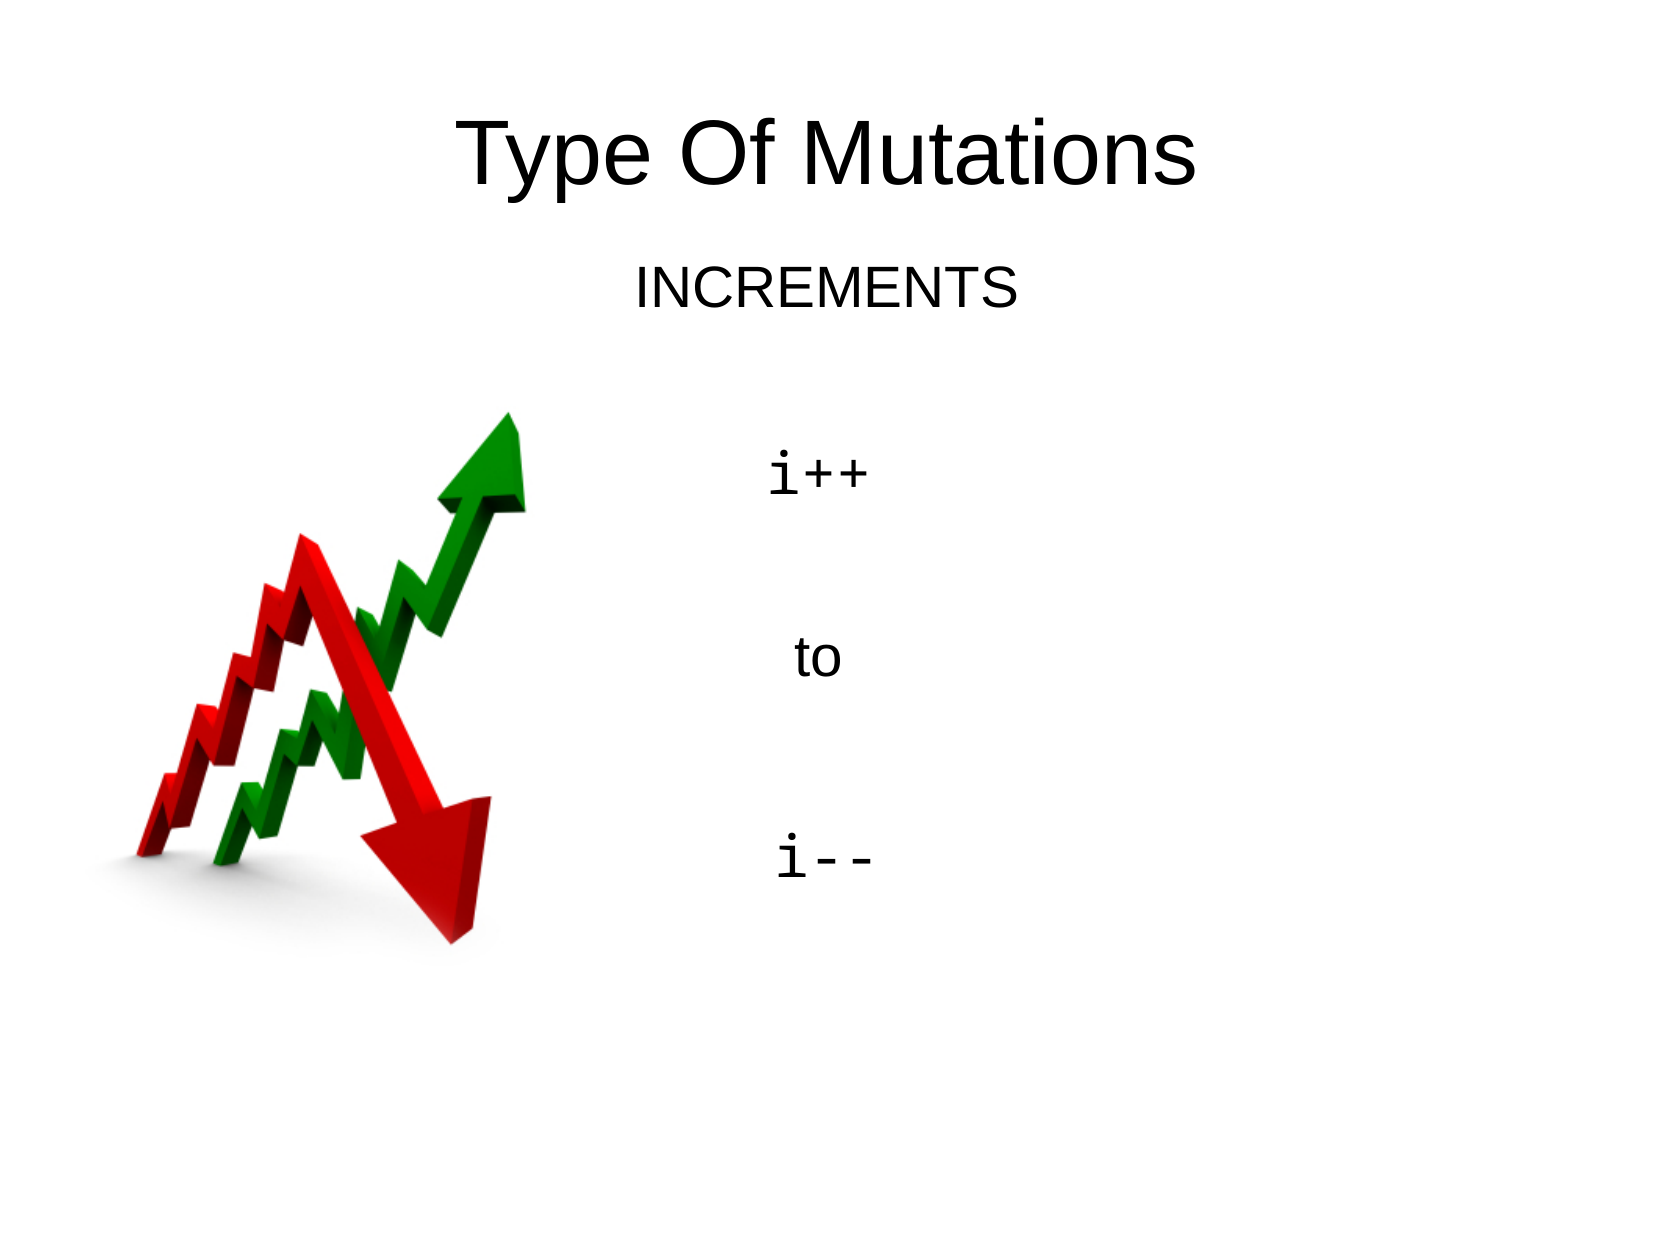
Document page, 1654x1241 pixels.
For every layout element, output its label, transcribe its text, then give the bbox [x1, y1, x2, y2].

picture [84, 380, 572, 983]
title Type Of Mutations [82, 49, 1571, 254]
list INCREMENTS i++ to i-- [82, 254, 1571, 1135]
